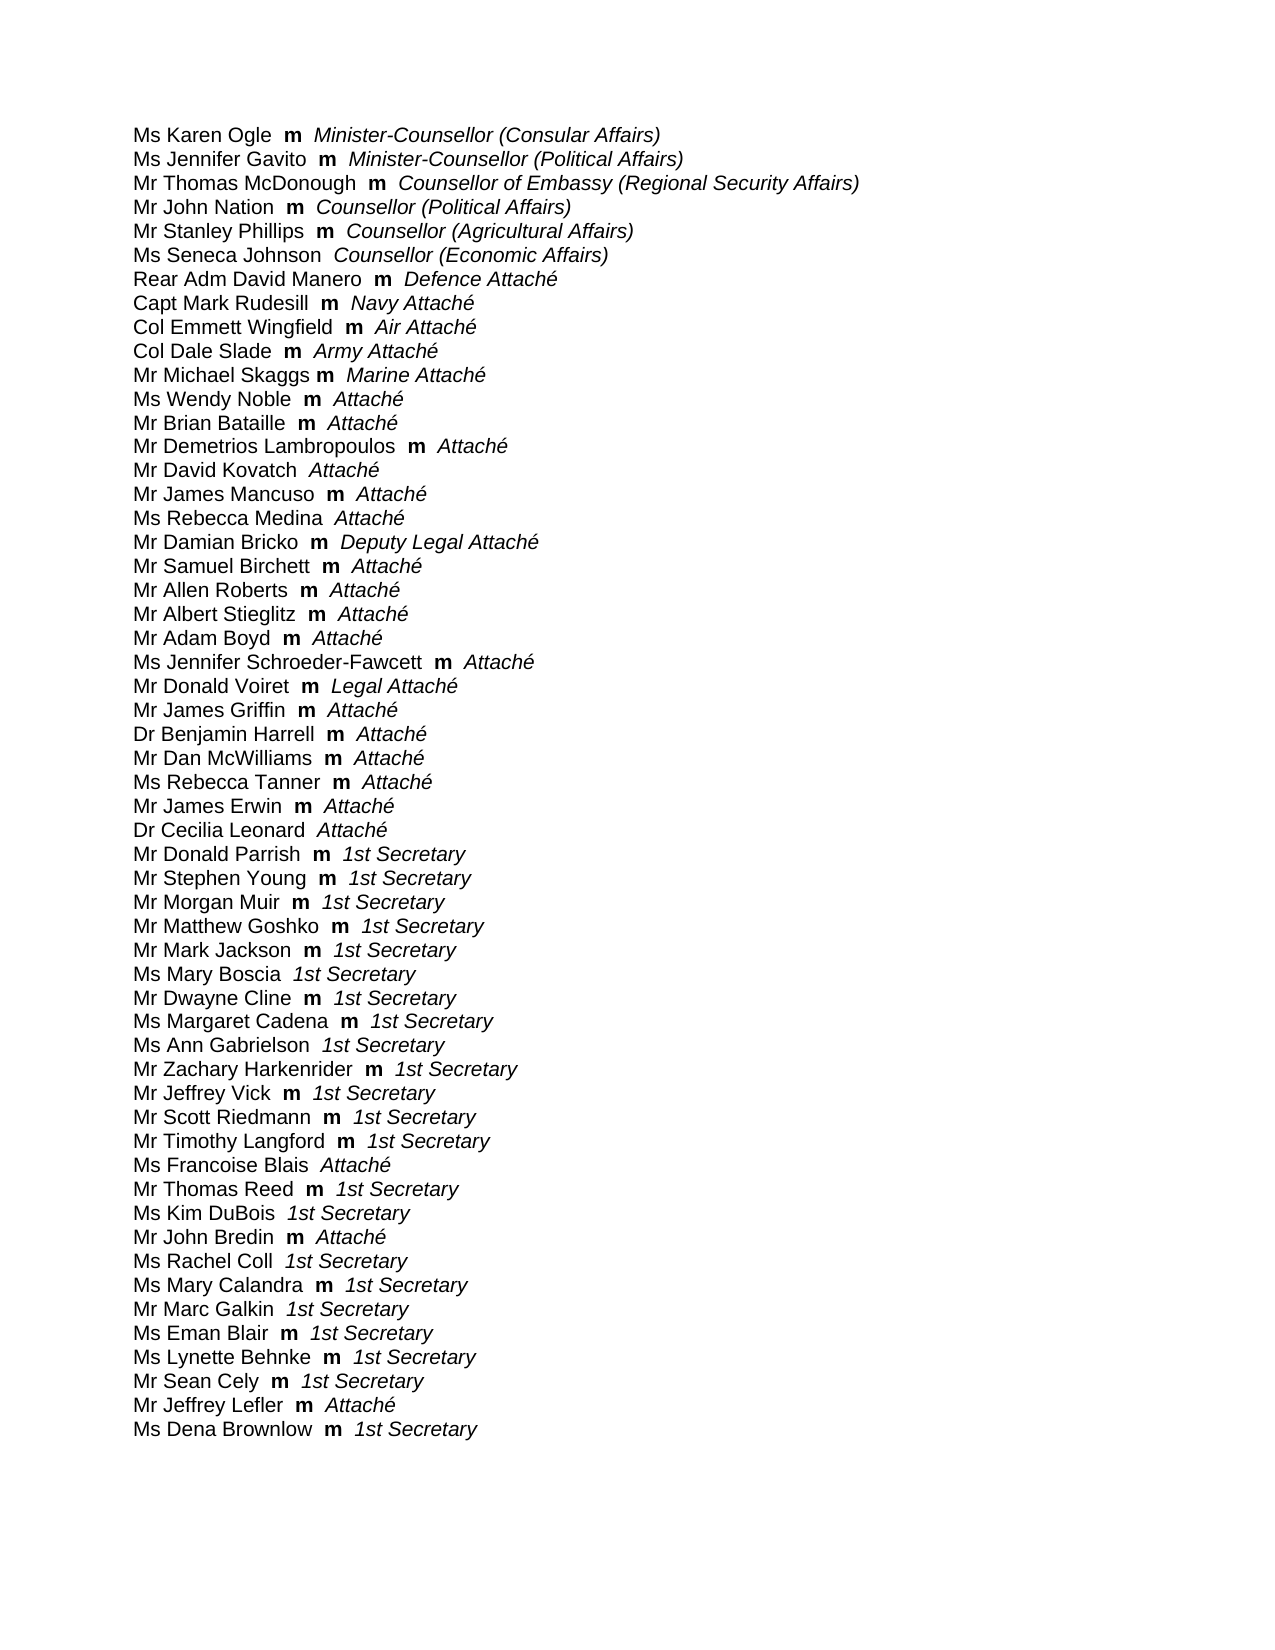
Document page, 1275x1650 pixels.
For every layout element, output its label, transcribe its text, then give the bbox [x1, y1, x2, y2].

text Ms Karen Ogle m Minister-Counsellor (Consular Affairs) [133, 123, 1181, 147]
text Mr Thomas McDonough m Counsellor of Embassy (Regional Security Affairs) [133, 171, 1181, 195]
text Ms Rachel Coll 1st Secretary [133, 1249, 1181, 1273]
text Ms Rebecca Tanner m Attaché [133, 770, 1181, 794]
text Mr Sean Cely m 1st Secretary [133, 1369, 1181, 1393]
text Ms Rebecca Medina Attaché [133, 506, 1181, 530]
text Mr Mark Jackson m 1st Secretary [133, 937, 1181, 961]
text Mr James Griffin m Attaché [133, 698, 1181, 722]
text Mr Adam Boyd m Attaché [133, 626, 1181, 650]
text Mr Matthew Goshko m 1st Secretary [133, 913, 1181, 937]
text Col Emmett Wingfield m Air Attaché [133, 314, 1181, 338]
text Mr Dan McWilliams m Attaché [133, 746, 1181, 770]
text Mr Albert Stieglitz m Attaché [133, 602, 1181, 626]
text Ms Kim DuBois 1st Secretary [133, 1201, 1181, 1225]
text Mr Donald Voiret m Legal Attaché [133, 674, 1181, 698]
text Mr Zachary Harkenrider m 1st Secretary [133, 1057, 1181, 1081]
text Mr Damian Bricko m Deputy Legal Attaché [133, 530, 1181, 554]
text Col Dale Slade m Army Attaché [133, 338, 1181, 362]
text Dr Benjamin Harrell m Attaché [133, 722, 1181, 746]
text Mr John Nation m Counsellor (Political Affairs) [133, 195, 1181, 219]
text Mr Stephen Young m 1st Secretary [133, 866, 1181, 889]
text Mr Demetrios Lambropoulos m Attaché [133, 434, 1181, 458]
text Mr Jeffrey Lefler m Attaché [133, 1393, 1181, 1417]
text Mr James Erwin m Attaché [133, 794, 1181, 818]
text Ms Seneca Johnson Counsellor (Economic Affairs) [133, 243, 1181, 267]
text Mr Samuel Birchett m Attaché [133, 554, 1181, 578]
text Ms Dena Brownlow m 1st Secretary [133, 1417, 1181, 1441]
text Ms Jennifer Gavito m Minister-Counsellor (Political Affairs) [133, 147, 1181, 171]
text Ms Lynette Behnke m 1st Secretary [133, 1345, 1181, 1369]
text Mr Brian Bataille m Attaché [133, 410, 1181, 434]
text Ms Margaret Cadena m 1st Secretary [133, 1009, 1181, 1033]
text Dr Cecilia Leonard Attaché [133, 818, 1181, 842]
text Ms Mary Boscia 1st Secretary [133, 961, 1181, 985]
text Capt Mark Rudesill m Navy Attaché [133, 291, 1181, 314]
text Mr Thomas Reed m 1st Secretary [133, 1177, 1181, 1201]
text Ms Jennifer Schroeder-Fawcett m Attaché [133, 650, 1181, 674]
text Mr David Kovatch Attaché [133, 458, 1181, 482]
text Mr James Mancuso m Attaché [133, 482, 1181, 506]
text Ms Wendy Noble m Attaché [133, 386, 1181, 410]
text Rear Adm David Manero m Defence Attaché [133, 267, 1181, 291]
text Mr Morgan Muir m 1st Secretary [133, 889, 1181, 913]
text Mr Michael Skaggs m Marine Attaché [133, 362, 1181, 386]
text Mr Jeffrey Vick m 1st Secretary [133, 1081, 1181, 1105]
text Mr Donald Parrish m 1st Secretary [133, 842, 1181, 866]
text Mr Stanley Phillips m Counsellor (Agricultural Affairs) [133, 219, 1181, 243]
text Ms Francoise Blais Attaché [133, 1153, 1181, 1177]
text Ms Ann Gabrielson 1st Secretary [133, 1033, 1181, 1057]
text Mr Marc Galkin 1st Secretary [133, 1297, 1181, 1321]
text Ms Mary Calandra m 1st Secretary [133, 1273, 1181, 1297]
text Mr Scott Riedmann m 1st Secretary [133, 1105, 1181, 1129]
text Mr John Bredin m Attaché [133, 1225, 1181, 1249]
text Mr Timothy Langford m 1st Secretary [133, 1129, 1181, 1153]
text Ms Eman Blair m 1st Secretary [133, 1321, 1181, 1345]
text Mr Allen Roberts m Attaché [133, 578, 1181, 602]
text Mr Dwayne Cline m 1st Secretary [133, 985, 1181, 1009]
